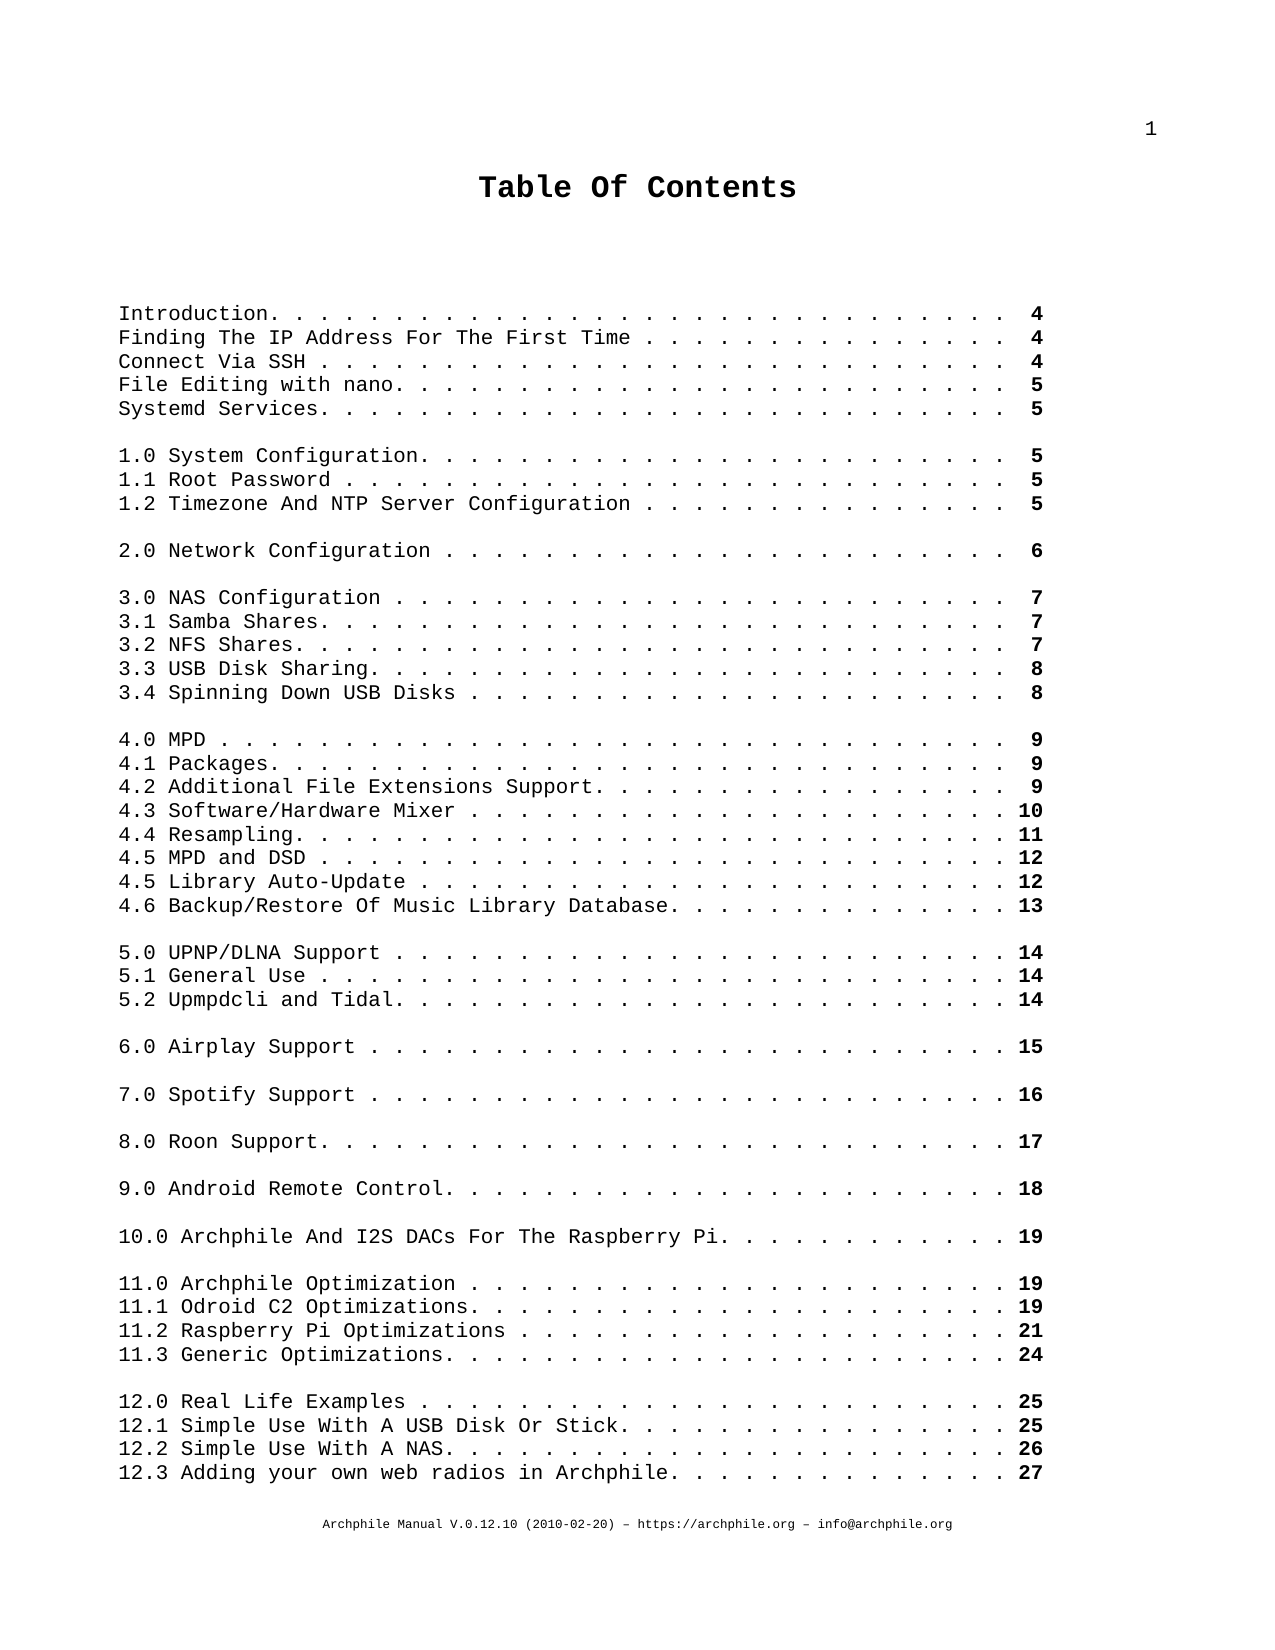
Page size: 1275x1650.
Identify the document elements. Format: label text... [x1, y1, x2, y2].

text Systemd Services. . . . . . . . . . . . . . . . . . . . . . . . . . . . 5 [118, 398, 1157, 422]
text 8.0 Roon Support. . . . . . . . . . . . . . . . . . . . . . . . . . . . 17 [118, 1131, 1157, 1155]
text 1.0 System Configuration. . . . . . . . . . . . . . . . . . . . . . . . 5 [118, 445, 1157, 469]
text 3.3 USB Disk Sharing. . . . . . . . . . . . . . . . . . . . . . . . . . 8 [118, 658, 1157, 682]
text 4.5 MPD and DSD . . . . . . . . . . . . . . . . . . . . . . . . . . . . 12 [118, 847, 1157, 871]
text Introduction. . . . . . . . . . . . . . . . . . . . . . . . . . . . . . 4 [118, 303, 1157, 327]
text Table Of Contents [118, 171, 1157, 207]
text 5.2 Upmpdcli and Tidal. . . . . . . . . . . . . . . . . . . . . . . . . 14 [118, 989, 1157, 1013]
text 4.4 Resampling. . . . . . . . . . . . . . . . . . . . . . . . . . . . . 11 [118, 824, 1157, 847]
text 1.1 Root Password . . . . . . . . . . . . . . . . . . . . . . . . . . . 5 [118, 469, 1157, 493]
text 4.5 Library Auto-Update . . . . . . . . . . . . . . . . . . . . . . . . 12 [118, 871, 1157, 894]
text 12.1 Simple Use With A USB Disk Or Stick. . . . . . . . . . . . . . . . 25 [118, 1415, 1157, 1438]
text Finding The IP Address For The First Time . . . . . . . . . . . . . . . 4 [118, 327, 1157, 351]
text 1.2 Timezone And NTP Server Configuration . . . . . . . . . . . . . . . 5 [118, 493, 1157, 516]
text 11.2 Raspberry Pi Optimizations . . . . . . . . . . . . . . . . . . . . 21 [118, 1320, 1157, 1344]
text 4.6 Backup/Restore Of Music Library Database. . . . . . . . . . . . . . 13 [118, 894, 1157, 918]
text 11.3 Generic Optimizations. . . . . . . . . . . . . . . . . . . . . . . 24 [118, 1344, 1157, 1367]
text 3.4 Spinning Down USB Disks . . . . . . . . . . . . . . . . . . . . . . 8 [118, 682, 1157, 705]
text 11.0 Archphile Optimization . . . . . . . . . . . . . . . . . . . . . . 19 [118, 1273, 1157, 1297]
text Connect Via SSH . . . . . . . . . . . . . . . . . . . . . . . . . . . . 4 [118, 351, 1157, 374]
text 12.0 Real Life Examples . . . . . . . . . . . . . . . . . . . . . . . . 25 [118, 1391, 1157, 1415]
text 12.2 Simple Use With A NAS. . . . . . . . . . . . . . . . . . . . . . . 26 [118, 1438, 1157, 1462]
text 7.0 Spotify Support . . . . . . . . . . . . . . . . . . . . . . . . . . 16 [118, 1084, 1157, 1107]
text 12.3 Adding your own web radios in Archphile. . . . . . . . . . . . . . 27 [118, 1462, 1157, 1486]
text 3.0 NAS Configuration . . . . . . . . . . . . . . . . . . . . . . . . . 7 [118, 587, 1157, 611]
text 4.2 Additional File Extensions Support. . . . . . . . . . . . . . . . . 9 [118, 776, 1157, 800]
text File Editing with nano. . . . . . . . . . . . . . . . . . . . . . . . . 5 [118, 374, 1157, 398]
text 6.0 Airplay Support . . . . . . . . . . . . . . . . . . . . . . . . . . 15 [118, 1036, 1157, 1060]
text 2.0 Network Configuration . . . . . . . . . . . . . . . . . . . . . . . 6 [118, 540, 1157, 563]
text 4.0 MPD . . . . . . . . . . . . . . . . . . . . . . . . . . . . . . . . 9 [118, 729, 1157, 753]
text 5.0 UPNP/DLNA Support . . . . . . . . . . . . . . . . . . . . . . . . . 14 [118, 942, 1157, 966]
text 4.1 Packages. . . . . . . . . . . . . . . . . . . . . . . . . . . . . . 9 [118, 753, 1157, 776]
text 4.3 Software/Hardware Mixer . . . . . . . . . . . . . . . . . . . . . . 10 [118, 800, 1157, 824]
text 9.0 Android Remote Control. . . . . . . . . . . . . . . . . . . . . . . 18 [118, 1178, 1157, 1202]
text 3.2 NFS Shares. . . . . . . . . . . . . . . . . . . . . . . . . . . . . 7 [118, 634, 1157, 658]
text 3.1 Samba Shares. . . . . . . . . . . . . . . . . . . . . . . . . . . . 7 [118, 611, 1157, 634]
text ­10.0 Archphile And I2S DACs For The Raspberry Pi. . . . . . . . . . . . 19 [118, 1226, 1157, 1249]
text 5.1 General Use . . . . . . . . . . . . . . . . . . . . . . . . . . . . 14 [118, 966, 1157, 989]
text 11.1 Odroid C2 Optimizations. . . . . . . . . . . . . . . . . . . . . . 19 [118, 1297, 1157, 1320]
